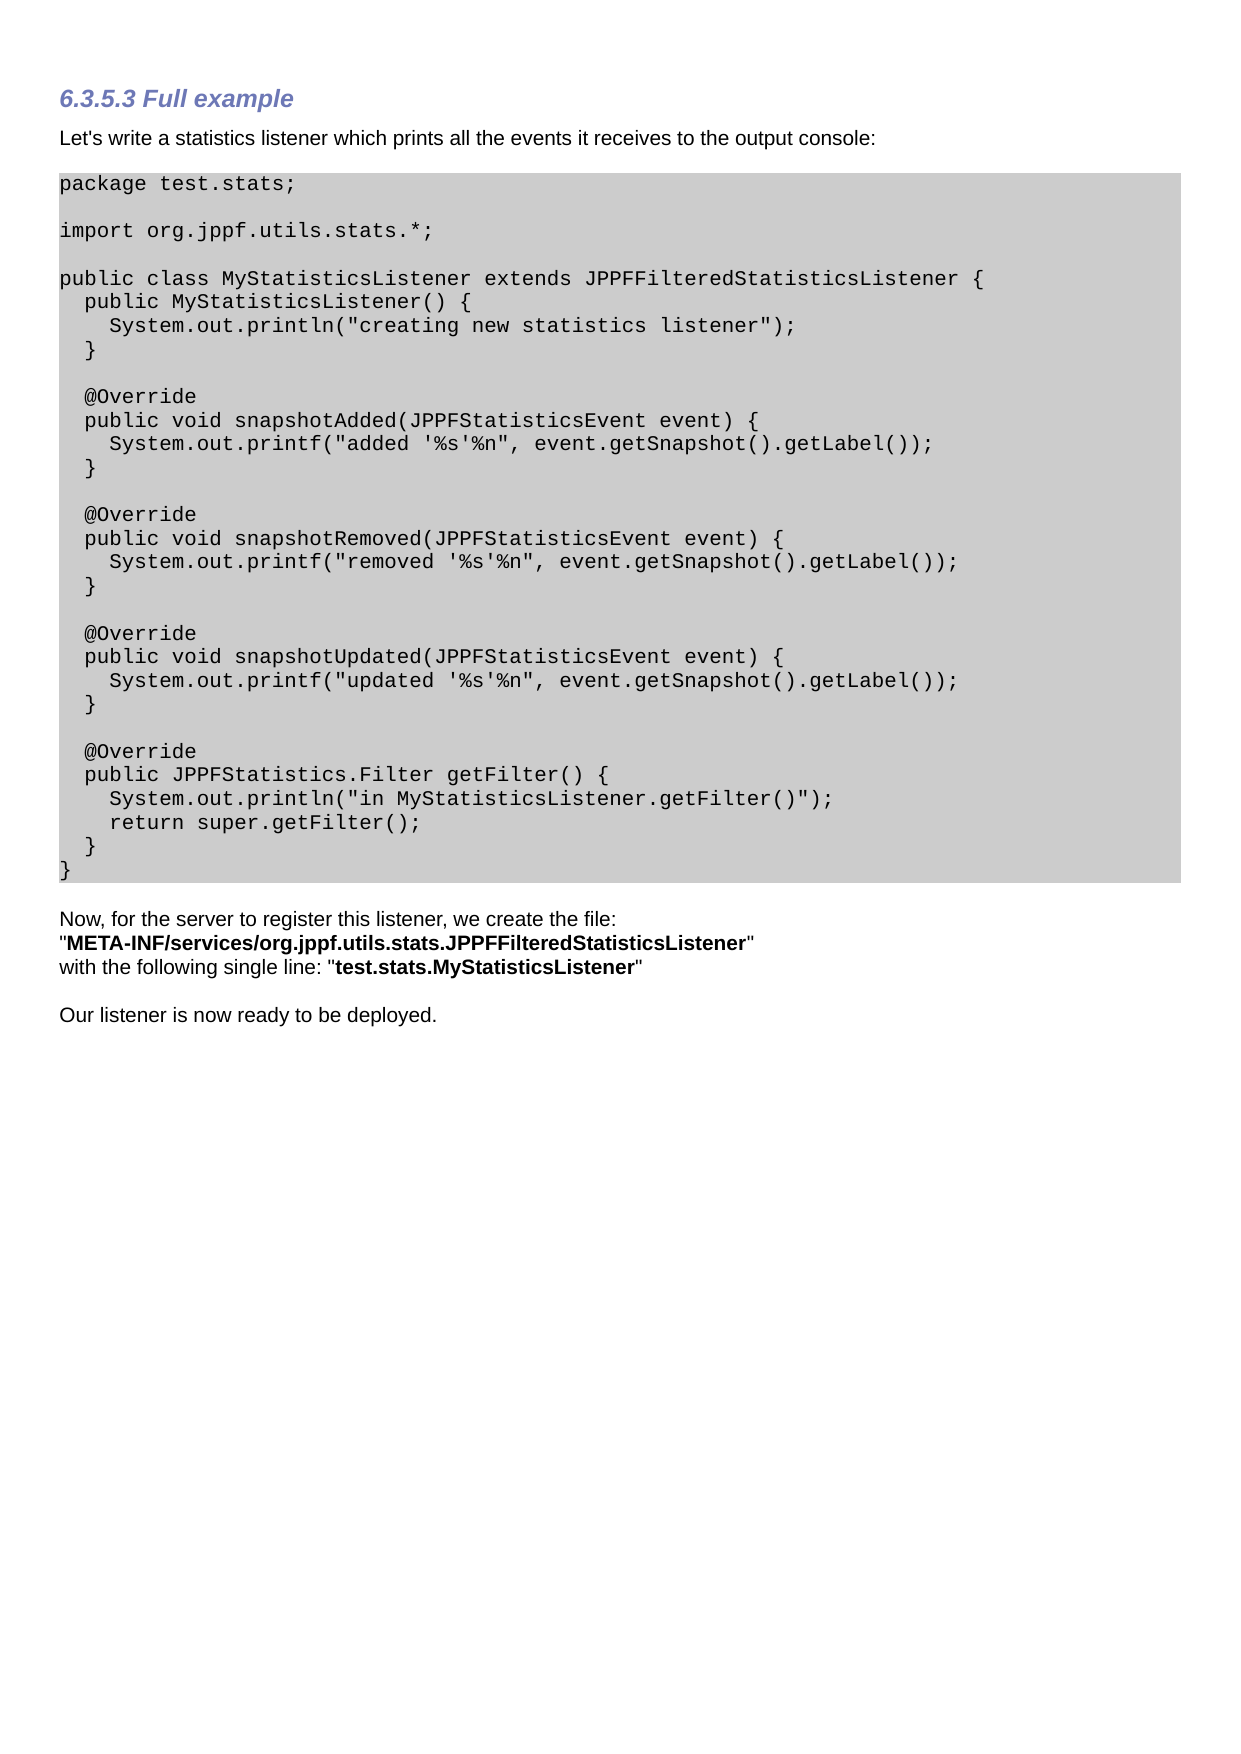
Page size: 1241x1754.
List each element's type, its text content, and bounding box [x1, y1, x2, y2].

text return super.getFilter(); [59, 812, 1181, 835]
subtitle Full example [59, 84, 1181, 113]
text System.out.printf("removed '%s'%n", event.getSnapshot().getLabel()); [59, 552, 1181, 575]
text System.out.printf("added '%s'%n", event.getSnapshot().getLabel()); [59, 433, 1181, 457]
text } [59, 859, 1181, 883]
text public JPPFStatistics.Filter getFilter() { [59, 764, 1181, 788]
text @Override [59, 504, 1181, 528]
text Our listener is now ready to be deployed. [59, 1002, 1181, 1026]
text Let's write a statistics listener which prints all the events it receives to the output console: [59, 125, 1181, 149]
text } [59, 693, 1181, 717]
text public class MyStatisticsListener extends JPPFFilteredStatisticsListener { [59, 268, 1181, 291]
text System.out.println("creating new statistics listener"); [59, 315, 1181, 339]
text "META-INF/services/org.jppf.utils.stats.JPPFFilteredStatisticsListener" [59, 931, 1181, 954]
text Now, for the server to register this listener, we create the file: [59, 907, 1181, 931]
text public void snapshotUpdated(JPPFStatisticsEvent event) { [59, 646, 1181, 670]
text @Override [59, 622, 1181, 646]
text @Override [59, 741, 1181, 764]
text @Override [59, 386, 1181, 410]
text public MyStatisticsListener() { [59, 291, 1181, 315]
text System.out.printf("updated '%s'%n", event.getSnapshot().getLabel()); [59, 670, 1181, 693]
text System.out.println("in MyStatisticsListener.getFilter()"); [59, 788, 1181, 812]
text } [59, 457, 1181, 481]
text } [59, 339, 1181, 362]
text public void snapshotAdded(JPPFStatisticsEvent event) { [59, 410, 1181, 433]
text public void snapshotRemoved(JPPFStatisticsEvent event) { [59, 528, 1181, 552]
text } [59, 835, 1181, 859]
text package test.stats; [59, 173, 1181, 197]
text with the following single line: "test.stats.MyStatisticsListener" [59, 954, 1181, 978]
text import org.jppf.utils.stats.*; [59, 221, 1181, 244]
text } [59, 575, 1181, 599]
